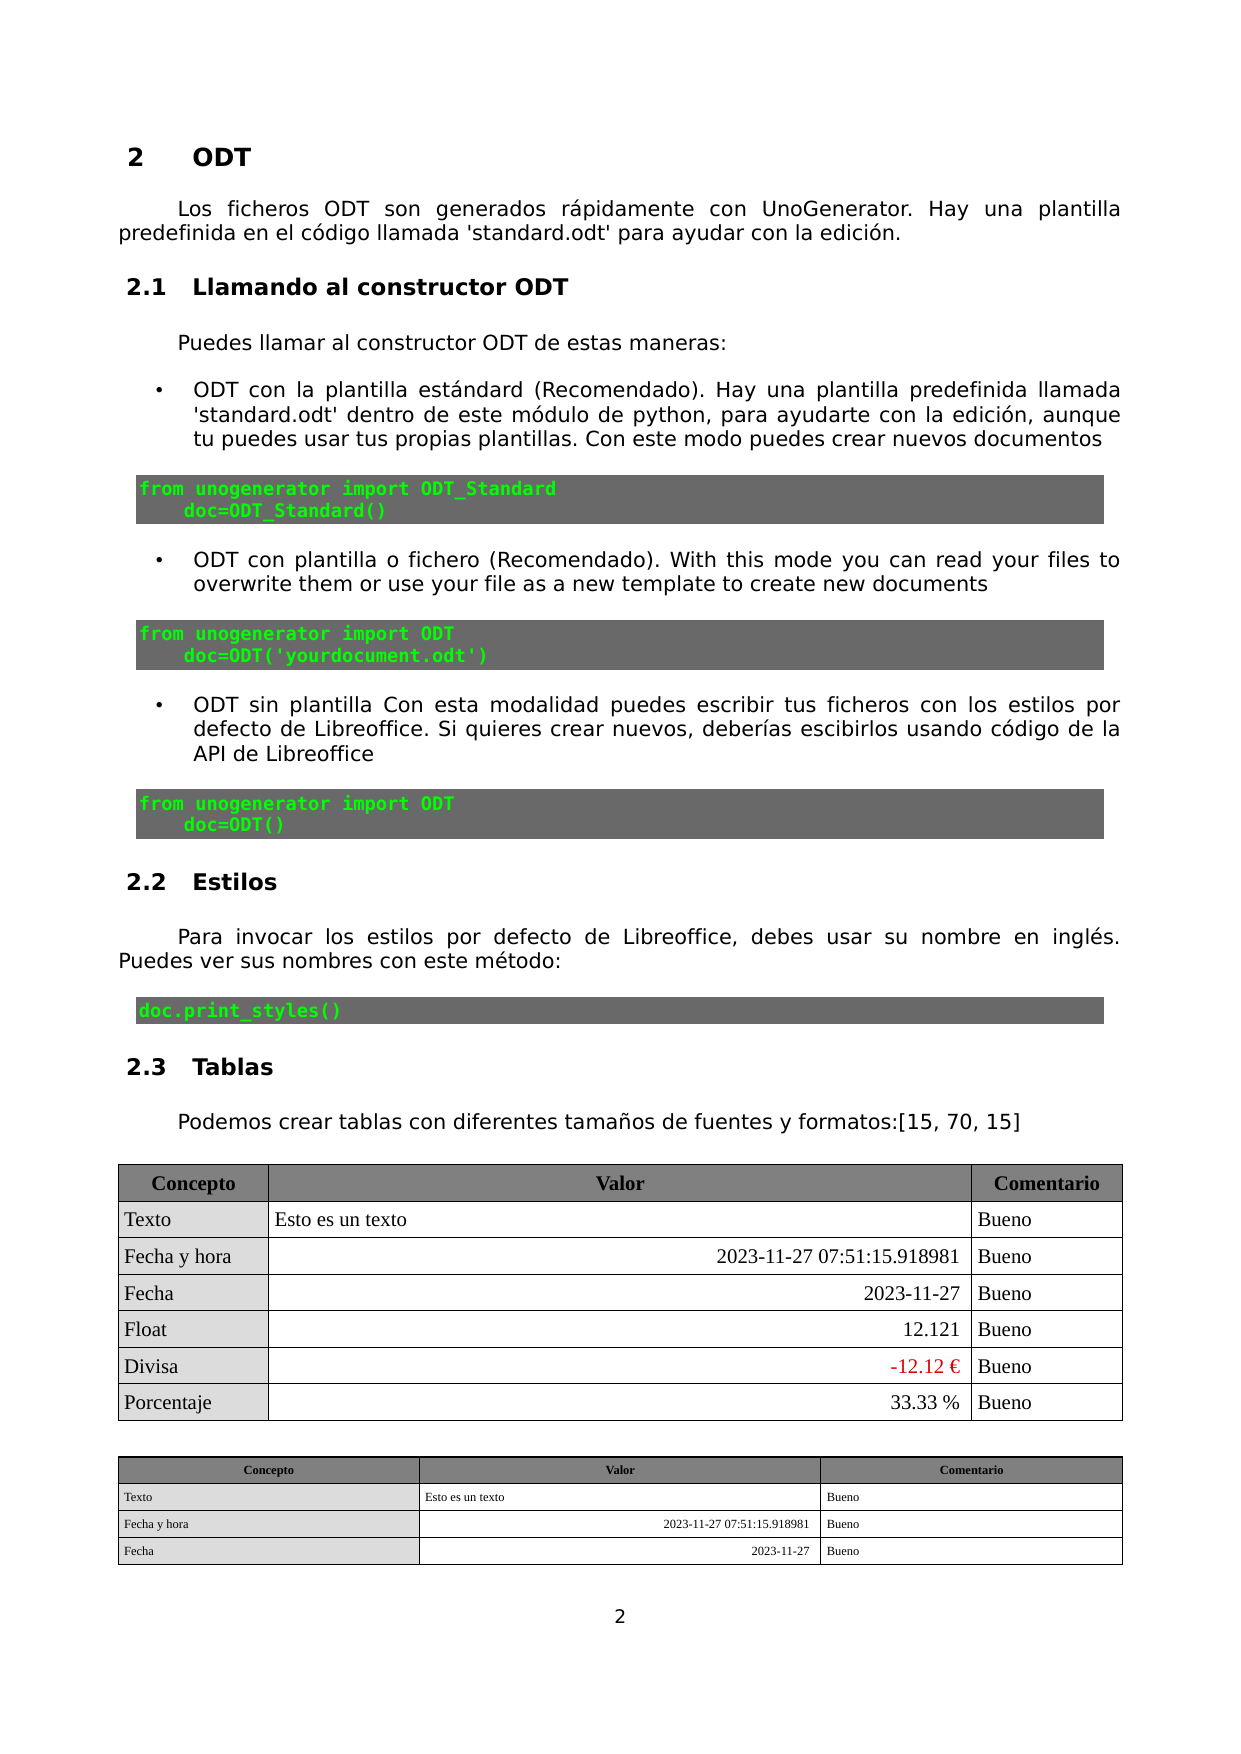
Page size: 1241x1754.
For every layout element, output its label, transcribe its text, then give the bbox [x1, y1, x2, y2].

table_cell Divisa [119, 1348, 268, 1383]
table_cell Bueno [821, 1484, 1122, 1510]
subtitle Llamando al constructor ODT [118, 274, 1122, 301]
table_cell Float [119, 1311, 268, 1347]
list ODT con plantilla o fichero (Recomendado). With this mode you can read your files to overwrite them or use your file as a new template to create new documents [156, 548, 1122, 597]
table_cell Porcentaje [119, 1384, 268, 1420]
subtitle ODT [118, 143, 1122, 172]
table_cell 33.33 % [269, 1384, 971, 1420]
text Para invocar los estilos por defecto de Libreoffice, debes usar su nombre en inglés. Puedes ver sus nombres con este método: [118, 925, 1122, 973]
table_cell Texto [119, 1202, 268, 1237]
table_cell Bueno [972, 1202, 1122, 1237]
text from unogenerator import ODT doc=ODT() [136, 789, 1104, 839]
table_cell 2023-11-27 07:51:15.918981 [420, 1511, 820, 1537]
table_cell Bueno [972, 1384, 1122, 1420]
table_header Valor [269, 1165, 971, 1201]
text doc.print_styles() [136, 997, 1104, 1024]
table_cell Bueno [972, 1311, 1122, 1347]
table_cell -12.12 € [269, 1348, 971, 1383]
table_cell Fecha y hora [119, 1511, 419, 1537]
table_cell 12.121 [269, 1311, 971, 1347]
table_cell 2023-11-27 [269, 1275, 971, 1310]
text from unogenerator import ODT_Standard doc=ODT_Standard() [136, 475, 1104, 524]
table_cell Fecha [119, 1275, 268, 1310]
table_cell Bueno [972, 1348, 1122, 1383]
table_header Comentario [821, 1458, 1122, 1483]
subtitle Tablas [118, 1054, 1122, 1081]
table_cell Bueno [972, 1238, 1122, 1274]
text Podemos crear tablas con diferentes tamaños de fuentes y formatos:[15, 70, 15] [118, 1110, 1122, 1134]
table_cell Fecha [119, 1538, 419, 1564]
subtitle Estilos [118, 869, 1122, 895]
table_cell Fecha y hora [119, 1238, 268, 1274]
table_header Comentario [972, 1165, 1122, 1201]
table_cell Texto [119, 1484, 419, 1510]
table_cell Bueno [821, 1538, 1122, 1564]
text Puedes llamar al constructor ODT de estas maneras: [118, 331, 1122, 355]
table_cell Bueno [821, 1511, 1122, 1537]
text Los ficheros ODT son generados rápidamente con UnoGenerator. Hay una plantilla predefinida en el código llamada 'standard.odt' para ayudar con la edición. [118, 197, 1122, 245]
table_cell Esto es un texto [269, 1202, 971, 1237]
table_header Valor [420, 1458, 820, 1483]
table_cell Bueno [972, 1275, 1122, 1310]
table_cell 2023-11-27 [420, 1538, 820, 1564]
list ODT con la plantilla estándard (Recomendado). Hay una plantilla predefinida llamada 'standard.odt' dentro de este módulo de python, para ayudarte con la edición, aunque tu puedes usar tus propias plantillas. Con este modo puedes crear nuevos documentos [156, 378, 1122, 451]
table_cell 2023-11-27 07:51:15.918981 [269, 1238, 971, 1274]
text from unogenerator import ODT doc=ODT('yourdocument.odt') [136, 620, 1104, 670]
table_header Concepto [119, 1165, 268, 1201]
table_cell Esto es un texto [420, 1484, 820, 1510]
table_header Concepto [119, 1458, 419, 1483]
list ODT sin plantilla Con esta modalidad puedes escribir tus ficheros con los estilos por defecto de Libreoffice. Si quieres crear nuevos, deberías escibirlos usando código de la API de Libreoffice [156, 693, 1122, 766]
